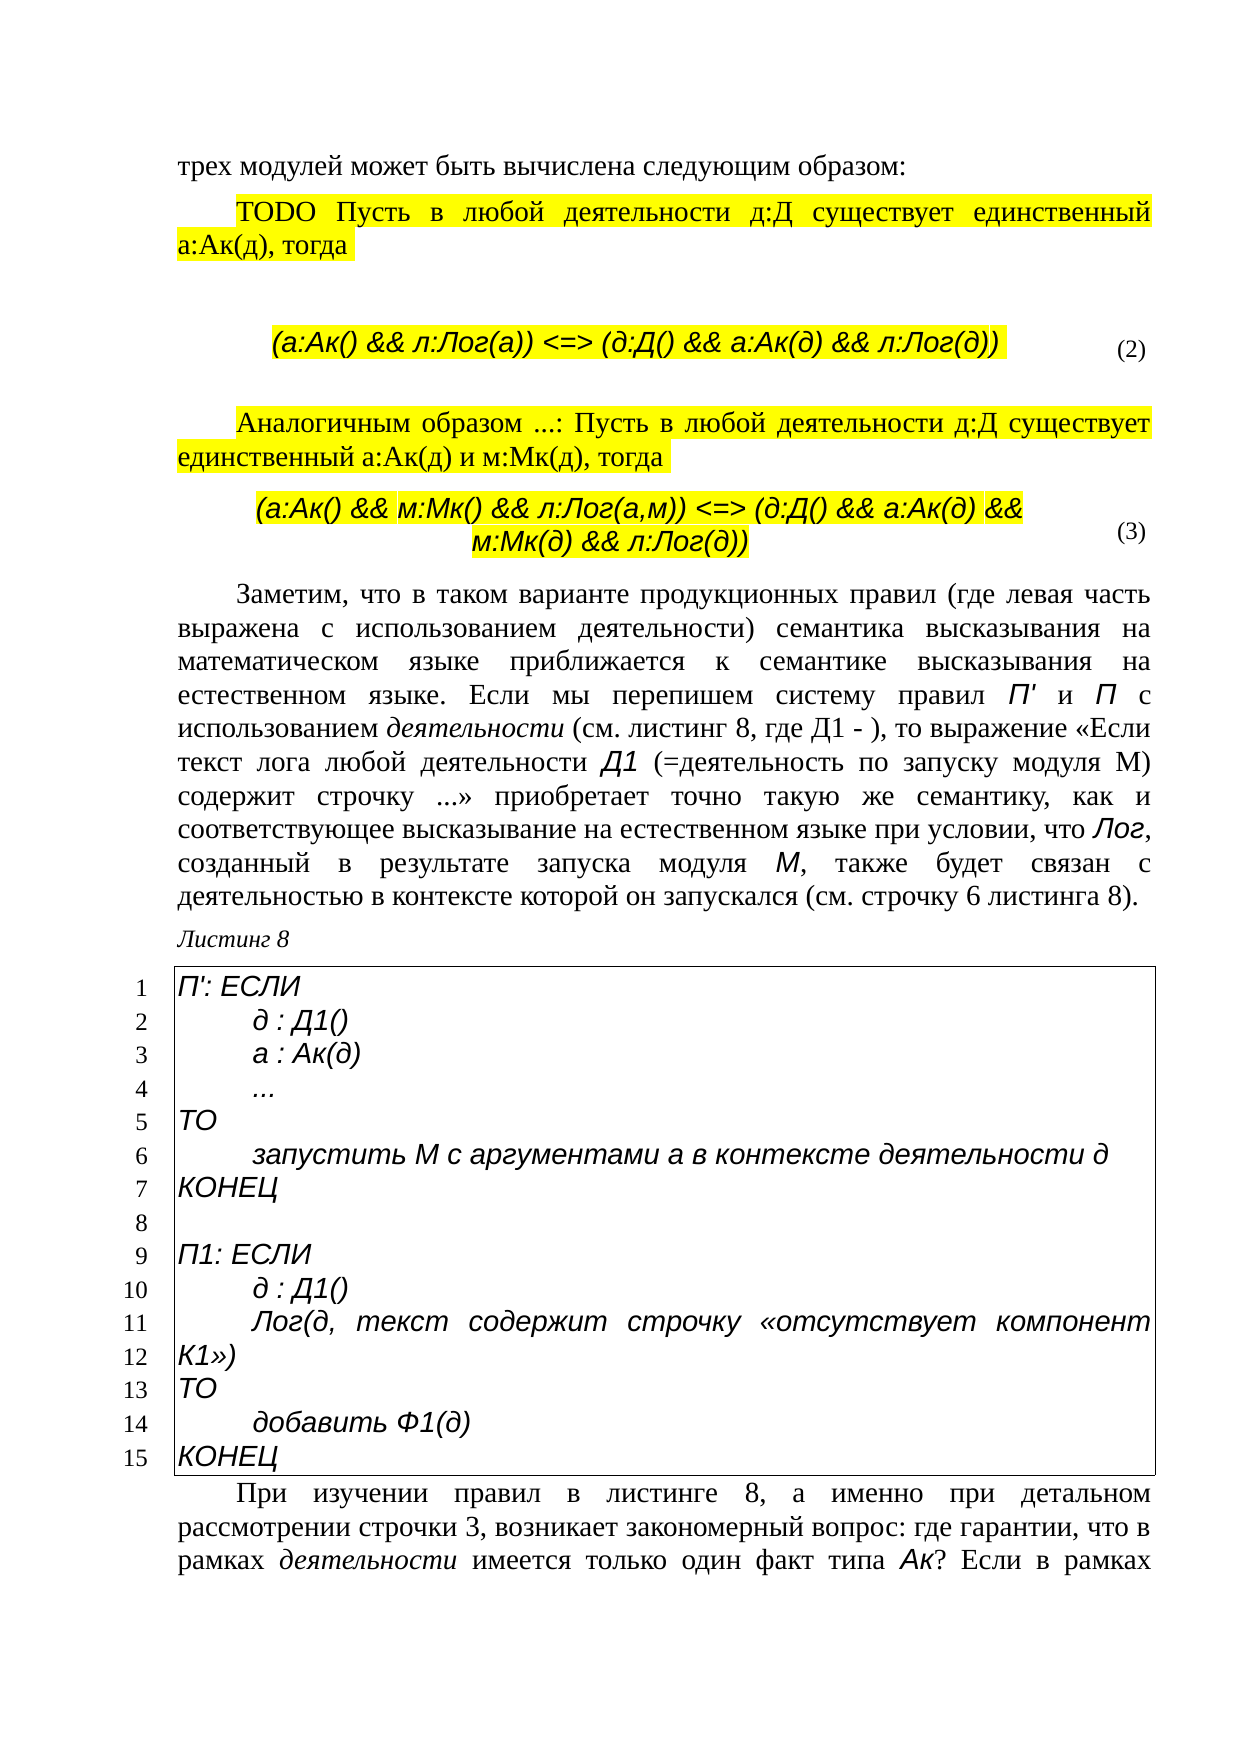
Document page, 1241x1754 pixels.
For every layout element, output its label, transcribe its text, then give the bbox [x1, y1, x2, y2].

text Аналогичным образом ...: Пусть в любой деятельности д:Д существует единственный а:Ак(д) и м:Мк(д), тогда [177, 406, 1152, 473]
table_header (а:Ак() && л:Лог(а)) <=> (д:Д() && а:Ак(д) && л:Лог(д)) [177, 319, 1043, 377]
text Лог(д, текст содержит строчку «отсутствует компонент К1») [177, 1304, 1152, 1371]
text ТО [177, 1371, 1152, 1405]
text КОНЕЦ [175, 1435, 1155, 1475]
text Листинг 8 [177, 924, 1152, 953]
text П1: ЕСЛИ [177, 1237, 1152, 1271]
text д : Д1() [177, 1002, 1152, 1036]
table_header (а:Ак() && м:Мк() && л:Лог(а,м)) <=> (д:Д() && а:Ак(д) && м:Мк(д) && л:Лог(д)) [177, 485, 1043, 576]
text трех модулей может быть вычислена следующим образом: [177, 148, 1152, 181]
text При изучении правил в листинге 8, а именно при детальном рассмотрении строчки 3, возникает закономерный вопрос: где гарантии, что в рамках деятельности имеется только один факт типа Ак? Если в рамках [177, 1476, 1152, 1576]
text КОНЕЦ [177, 1170, 1152, 1204]
text ТО [177, 1103, 1152, 1137]
text д : Д1() [177, 1271, 1152, 1304]
text ... [177, 1069, 1152, 1103]
text добавить Ф1(д) [177, 1405, 1152, 1435]
table_header (2) [1043, 319, 1152, 377]
text а : Ак(д) [177, 1036, 1152, 1069]
text запустить М с аргументами а в контексте деятельности д [177, 1137, 1152, 1170]
text Заметим, что в таком варианте продукционных правил (где левая часть выражена с использованием деятельности) семантика высказывания на математическом языке приближается к семантике высказывания на естественном языке. Если мы перепишем систему правил П' и П с использованием деятельности (см. листинг 8, где Д1 - ), то выражение «Если текст лога любой деятельности Д1 (=деятельность по запуску модуля М) содержит строчку ...» приобретает точно такую же семантику, как и соответствующее высказывание на естественном языке при условии, что Лог, созданный в результате запуска модуля М, также будет связан с деятельностью в контексте которой он запускался (см. строчку 6 листинга 8). [177, 576, 1152, 912]
table_header (3) [1043, 485, 1152, 576]
text П': ЕСЛИ [175, 967, 1155, 1002]
text TODO Пусть в любой деятельности д:Д существует единственный а:Ак(д), тогда [177, 194, 1152, 261]
